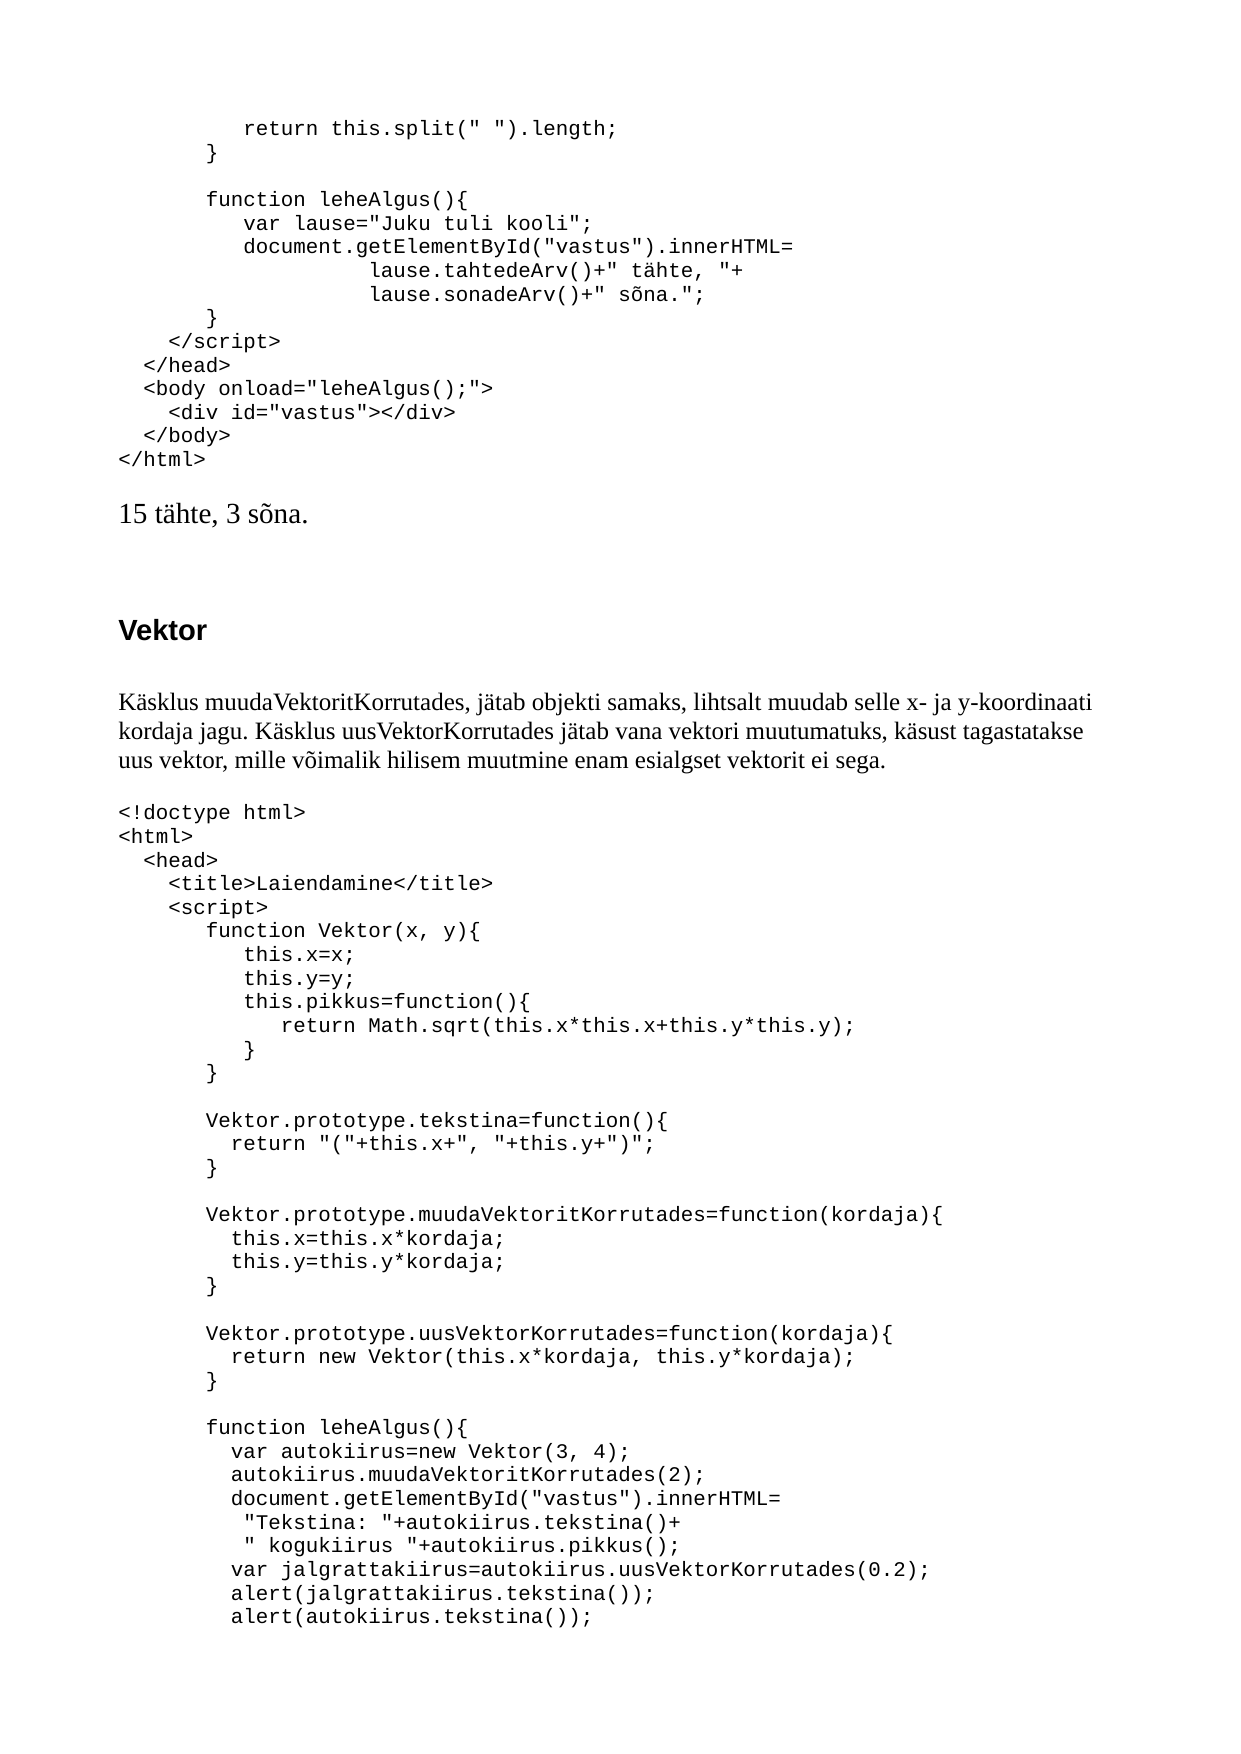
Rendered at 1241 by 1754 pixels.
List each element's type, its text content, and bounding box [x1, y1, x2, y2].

subtitle Vektor [118, 612, 1122, 646]
text <title>Laiendamine</title> [118, 873, 1122, 897]
text Käsklus muudaVektoritKorrutades, jätab objekti samaks, lihtsalt muudab selle x- ja y-koordinaati kordaja jagu. Käsklus uusVektorKorrutades jätab vana vektori muutumatuks, käsust tagastatakse uus vektor, mille võimalik hilisem muutmine enam esialgset vektorit ei sega. [118, 687, 1122, 773]
text <!doctype html> [118, 802, 1122, 826]
text function Vektor(x, y){ [118, 921, 1122, 944]
text var autokiirus=new Vektor(3, 4); [118, 1441, 1122, 1464]
text </html> [118, 449, 1122, 473]
text this.pikkus=function(){ [118, 991, 1122, 1015]
text function leheAlgus(){ [118, 189, 1122, 213]
text </head> [118, 354, 1122, 378]
text <script> [118, 897, 1122, 921]
text } [118, 1275, 1122, 1299]
text lause.sonadeArv()+" sõna."; [118, 284, 1122, 307]
text var jalgrattakiirus=autokiirus.uusVektorKorrutades(0.2); [118, 1559, 1122, 1583]
text } [118, 307, 1122, 331]
text </script> [118, 331, 1122, 354]
text this.y=y; [118, 968, 1122, 991]
text Vektor.prototype.uusVektorKorrutades=function(kordaja){ [118, 1322, 1122, 1346]
text <head> [118, 849, 1122, 873]
text document.getElementById("vastus").innerHTML= [118, 1488, 1122, 1512]
text } [118, 1039, 1122, 1062]
text " kogukiirus "+autokiirus.pikkus(); [118, 1535, 1122, 1559]
text alert(jalgrattakiirus.tekstina()); [118, 1583, 1122, 1606]
text alert(autokiirus.tekstina()); [118, 1606, 1122, 1630]
text document.getElementById("vastus").innerHTML= [118, 236, 1122, 260]
text 15 tähte, 3 sõna. [118, 496, 1122, 530]
text lause.tahtedeArv()+" tähte, "+ [118, 260, 1122, 284]
text return new Vektor(this.x*kordaja, this.y*kordaja); [118, 1346, 1122, 1370]
text return Math.sqrt(this.x*this.x+this.y*this.y); [118, 1015, 1122, 1039]
text this.x=x; [118, 944, 1122, 968]
text } [118, 1157, 1122, 1181]
text autokiirus.muudaVektoritKorrutades(2); [118, 1464, 1122, 1488]
text <div id="vastus"></div> [118, 402, 1122, 426]
text <html> [118, 826, 1122, 849]
text Vektor.prototype.muudaVektoritKorrutades=function(kordaja){ [118, 1204, 1122, 1228]
text } [118, 142, 1122, 165]
text this.x=this.x*kordaja; [118, 1228, 1122, 1252]
text return "("+this.x+", "+this.y+")"; [118, 1133, 1122, 1157]
text <body onload="leheAlgus();"> [118, 378, 1122, 402]
text Vektor.prototype.tekstina=function(){ [118, 1110, 1122, 1133]
text var lause="Juku tuli kooli"; [118, 213, 1122, 236]
text function leheAlgus(){ [118, 1417, 1122, 1441]
text } [118, 1370, 1122, 1393]
text this.y=this.y*kordaja; [118, 1252, 1122, 1275]
text return this.split(" ").length; [118, 118, 1122, 142]
text "Tekstina: "+autokiirus.tekstina()+ [118, 1512, 1122, 1535]
text </body> [118, 426, 1122, 449]
text } [118, 1062, 1122, 1086]
